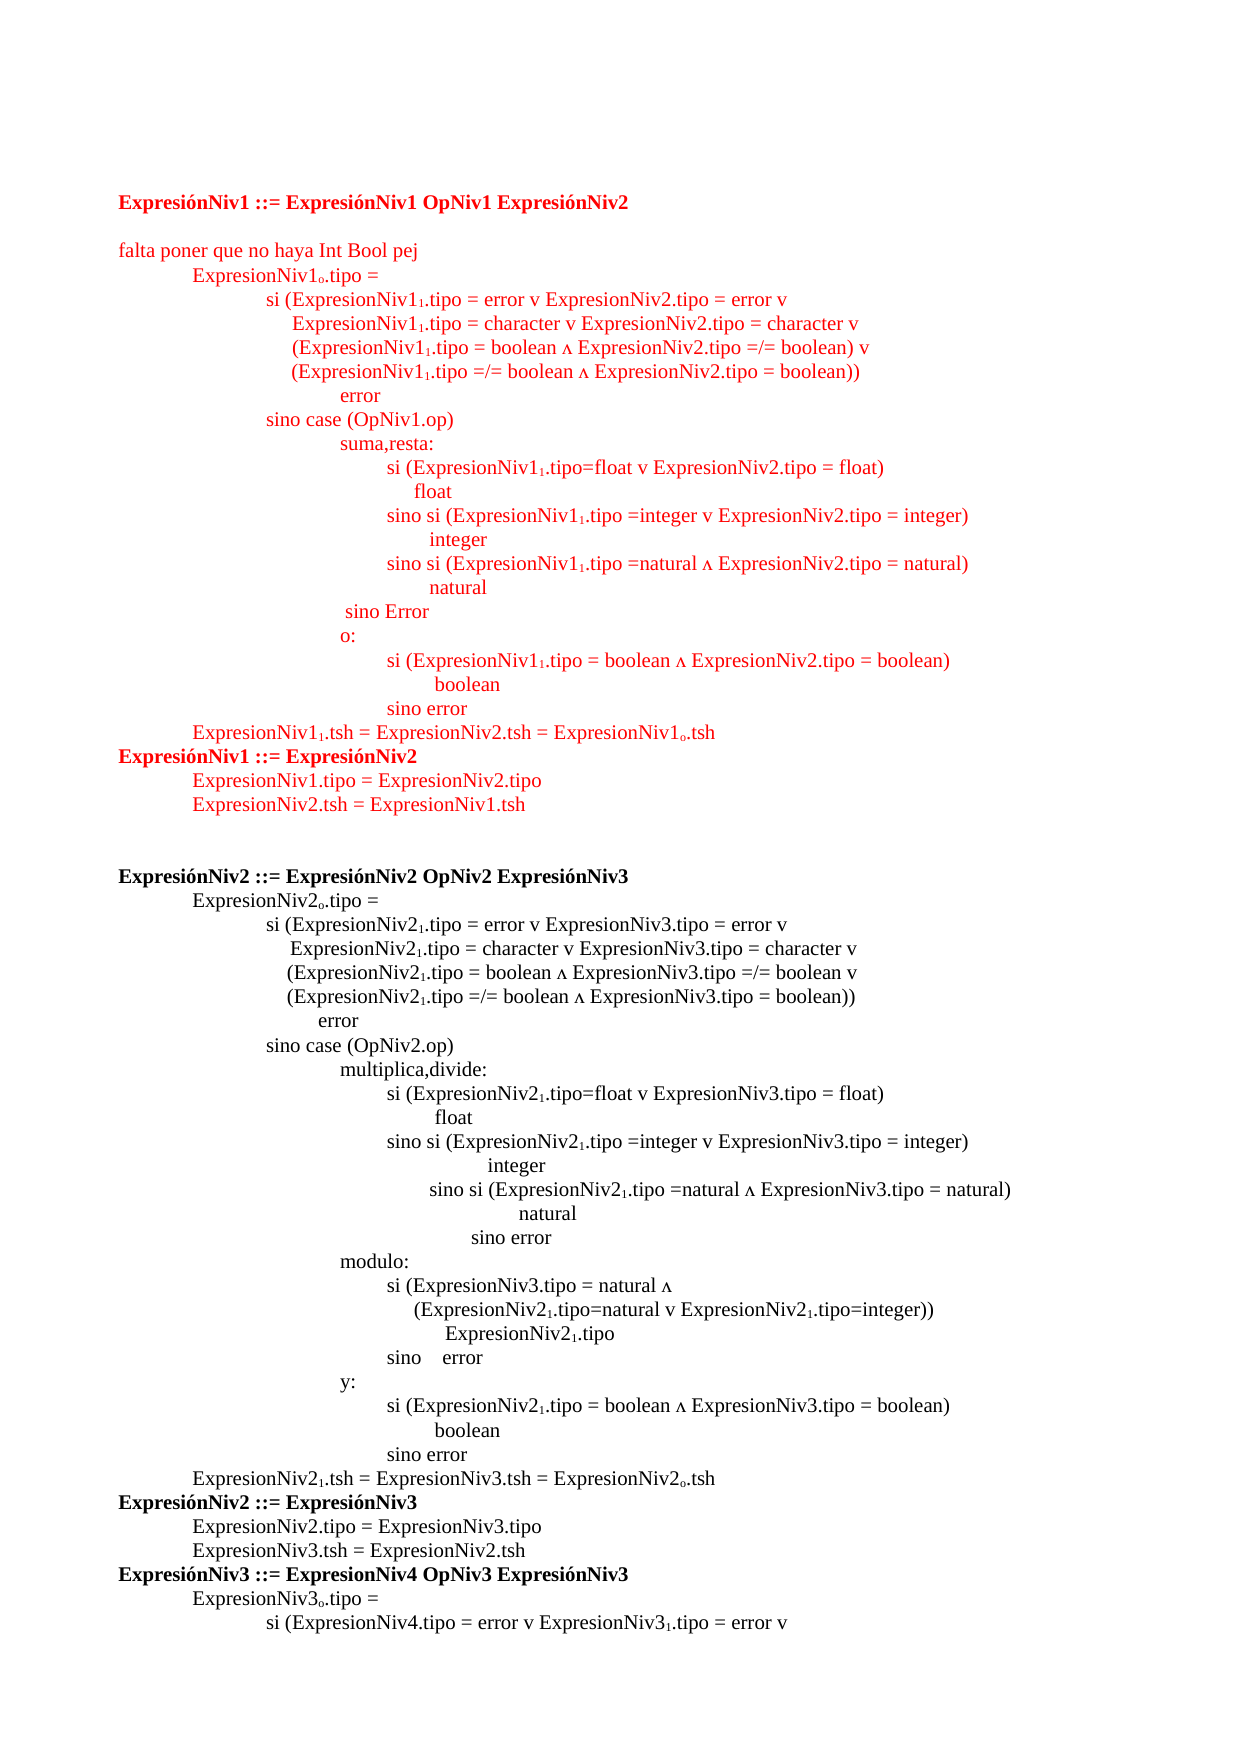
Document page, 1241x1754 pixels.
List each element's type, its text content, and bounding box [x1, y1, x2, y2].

text error [118, 1008, 1122, 1032]
text si (ExpresionNiv11.tipo = boolean ᴧ ExpresionNiv2.tipo = boolean) [118, 647, 1122, 672]
text ExpresionNiv1o.tipo = [118, 262, 1122, 287]
text boolean [118, 672, 1122, 696]
text sino si (ExpresionNiv21.tipo =integer v ExpresionNiv3.tipo = integer) [118, 1129, 1122, 1153]
text sino si (ExpresionNiv21.tipo =natural ᴧ ExpresionNiv3.tipo = natural) [118, 1177, 1122, 1201]
text sino case (OpNiv2.op) [118, 1032, 1122, 1057]
text suma,resta: [118, 431, 1122, 455]
text si (ExpresionNiv21.tipo = boolean ᴧ ExpresionNiv3.tipo = boolean) [118, 1393, 1122, 1417]
text ExpresionNiv3o.tipo = [118, 1586, 1122, 1610]
text sino error [118, 1345, 1122, 1369]
text sino si (ExpresionNiv11.tipo =integer v ExpresionNiv2.tipo = integer) [118, 503, 1122, 527]
text (ExpresionNiv21.tipo = boolean ᴧ ExpresionNiv3.tipo =/= boolean v [118, 960, 1122, 984]
text si (ExpresionNiv11.tipo = error v ExpresionNiv2.tipo = error v [118, 287, 1122, 311]
text sino case (OpNiv1.op) [118, 407, 1122, 431]
text integer [118, 1153, 1122, 1177]
text ExpresiónNiv2 ::= ExpresiónNiv3 [118, 1490, 1122, 1514]
text sino si (ExpresionNiv11.tipo =natural ᴧ ExpresionNiv2.tipo = natural) [118, 551, 1122, 575]
text ExpresionNiv21.tsh = ExpresionNiv3.tsh = ExpresionNiv2o.tsh [118, 1466, 1122, 1490]
text si (ExpresionNiv4.tipo = error v ExpresionNiv31.tipo = error v [118, 1610, 1122, 1634]
text ExpresionNiv2.tipo = ExpresionNiv3.tipo [118, 1514, 1122, 1538]
text multiplica,divide: [118, 1057, 1122, 1081]
text si (ExpresionNiv3.tipo = natural ᴧ [118, 1273, 1122, 1297]
text ExpresionNiv21.tipo [118, 1321, 1122, 1345]
text ExpresionNiv1.tipo = ExpresionNiv2.tipo [118, 768, 1122, 792]
text error [118, 383, 1122, 407]
text ExpresionNiv11.tsh = ExpresionNiv2.tsh = ExpresionNiv1o.tsh [118, 720, 1122, 744]
text float [118, 479, 1122, 503]
text boolean [118, 1417, 1122, 1442]
text ExpresionNiv21.tipo = character v ExpresionNiv3.tipo = character v [118, 936, 1122, 960]
text integer [118, 527, 1122, 551]
text (ExpresionNiv21.tipo=natural v ExpresionNiv21.tipo=integer)) [118, 1297, 1122, 1321]
text (ExpresionNiv11.tipo =/= boolean ᴧ ExpresionNiv2.tipo = boolean)) [118, 359, 1122, 383]
text natural [118, 575, 1122, 599]
text ExpresionNiv2o.tipo = [118, 888, 1122, 912]
text ExpresiónNiv1 ::= ExpresiónNiv2 [118, 744, 1122, 768]
text float [118, 1105, 1122, 1129]
text sino error [118, 1442, 1122, 1466]
text falta poner que no haya Int Bool pej [118, 238, 1122, 262]
text natural [118, 1201, 1122, 1225]
text ExpresiónNiv2 ::= ExpresiónNiv2 OpNiv2 ExpresiónNiv3 [118, 864, 1122, 888]
text y: [118, 1369, 1122, 1393]
text ExpresionNiv2.tsh = ExpresionNiv1.tsh [118, 792, 1122, 816]
text si (ExpresionNiv11.tipo=float v ExpresionNiv2.tipo = float) [118, 455, 1122, 479]
text sino Error [118, 599, 1122, 623]
text sino error [118, 1225, 1122, 1249]
text sino error [118, 696, 1122, 720]
text ExpresiónNiv3 ::= ExpresionNiv4 OpNiv3 ExpresiónNiv3 [118, 1562, 1122, 1586]
text ExpresionNiv3.tsh = ExpresionNiv2.tsh [118, 1538, 1122, 1562]
text si (ExpresionNiv21.tipo=float v ExpresionNiv3.tipo = float) [118, 1081, 1122, 1105]
text modulo: [118, 1249, 1122, 1273]
text (ExpresionNiv11.tipo = boolean ᴧ ExpresionNiv2.tipo =/= boolean) v [118, 335, 1122, 359]
text o: [118, 623, 1122, 647]
text ExpresiónNiv1 ::= ExpresiónNiv1 OpNiv1 ExpresiónNiv2 [118, 190, 1122, 214]
text ExpresionNiv11.tipo = character v ExpresionNiv2.tipo = character v [118, 311, 1122, 335]
text si (ExpresionNiv21.tipo = error v ExpresionNiv3.tipo = error v [118, 912, 1122, 936]
text (ExpresionNiv21.tipo =/= boolean ᴧ ExpresionNiv3.tipo = boolean)) [118, 984, 1122, 1008]
